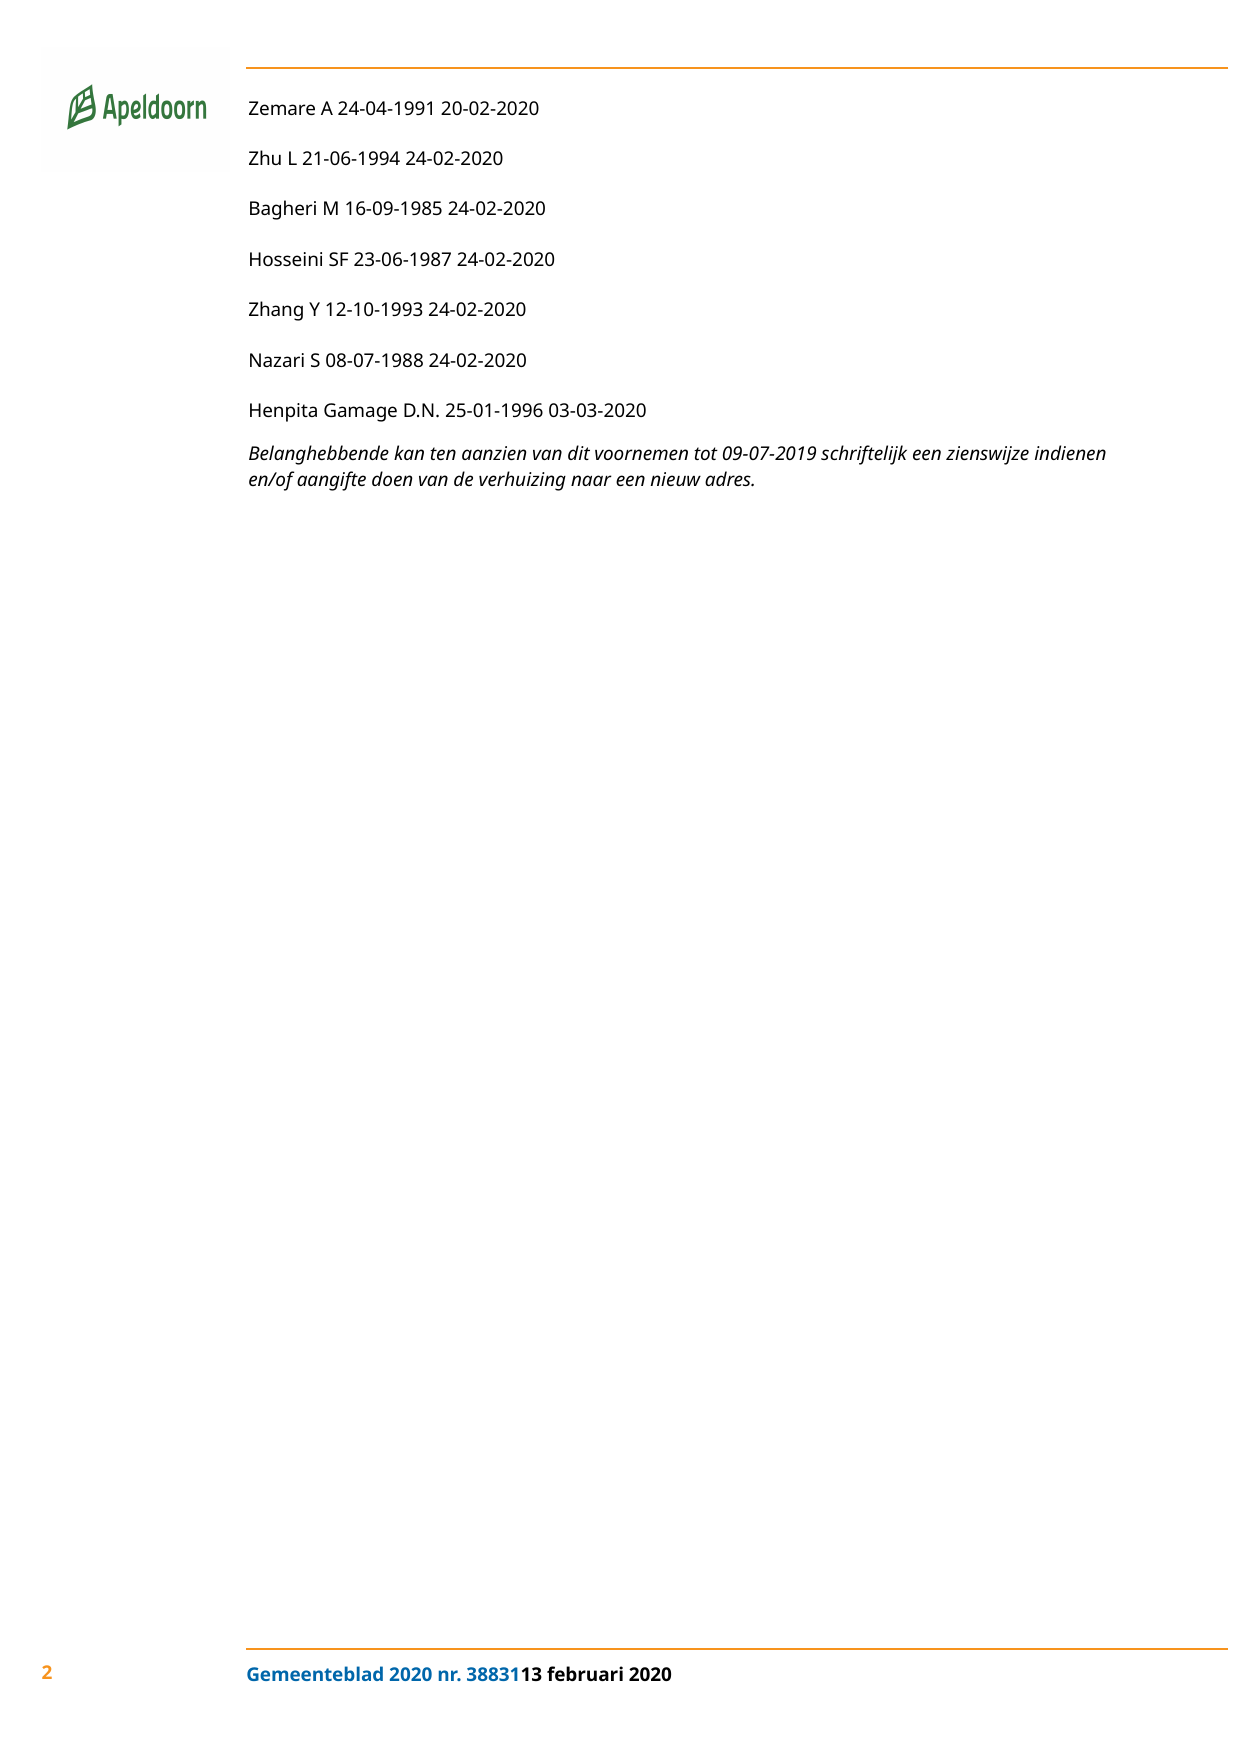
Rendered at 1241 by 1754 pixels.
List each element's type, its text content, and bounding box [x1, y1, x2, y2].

text Zhu L 21-06-1994 24-02-2020 [248, 145, 1152, 171]
text Bagheri M 16-09-1985 24-02-2020 [248, 196, 1152, 221]
picture [41, 47, 231, 172]
text Zemare A 24-04-1991 20-02-2020 [248, 95, 1152, 121]
text Hosseini SF 23-06-1987 24-02-2020 [248, 246, 1152, 272]
text Zhang Y 12-10-1993 24-02-2020 [248, 296, 1152, 322]
text Henpita Gamage D.N. 25-01-1996 03-03-2020 [248, 397, 1152, 423]
text Nazari S 08-07-1988 24-02-2020 [248, 347, 1152, 373]
text Belanghebbende kan ten aanzien van dit voornemen tot 09-07-2019 schriftelijk een zienswijze indienen en/of aangifte doen van de verhuizing naar een nieuw adres. [248, 440, 1152, 492]
